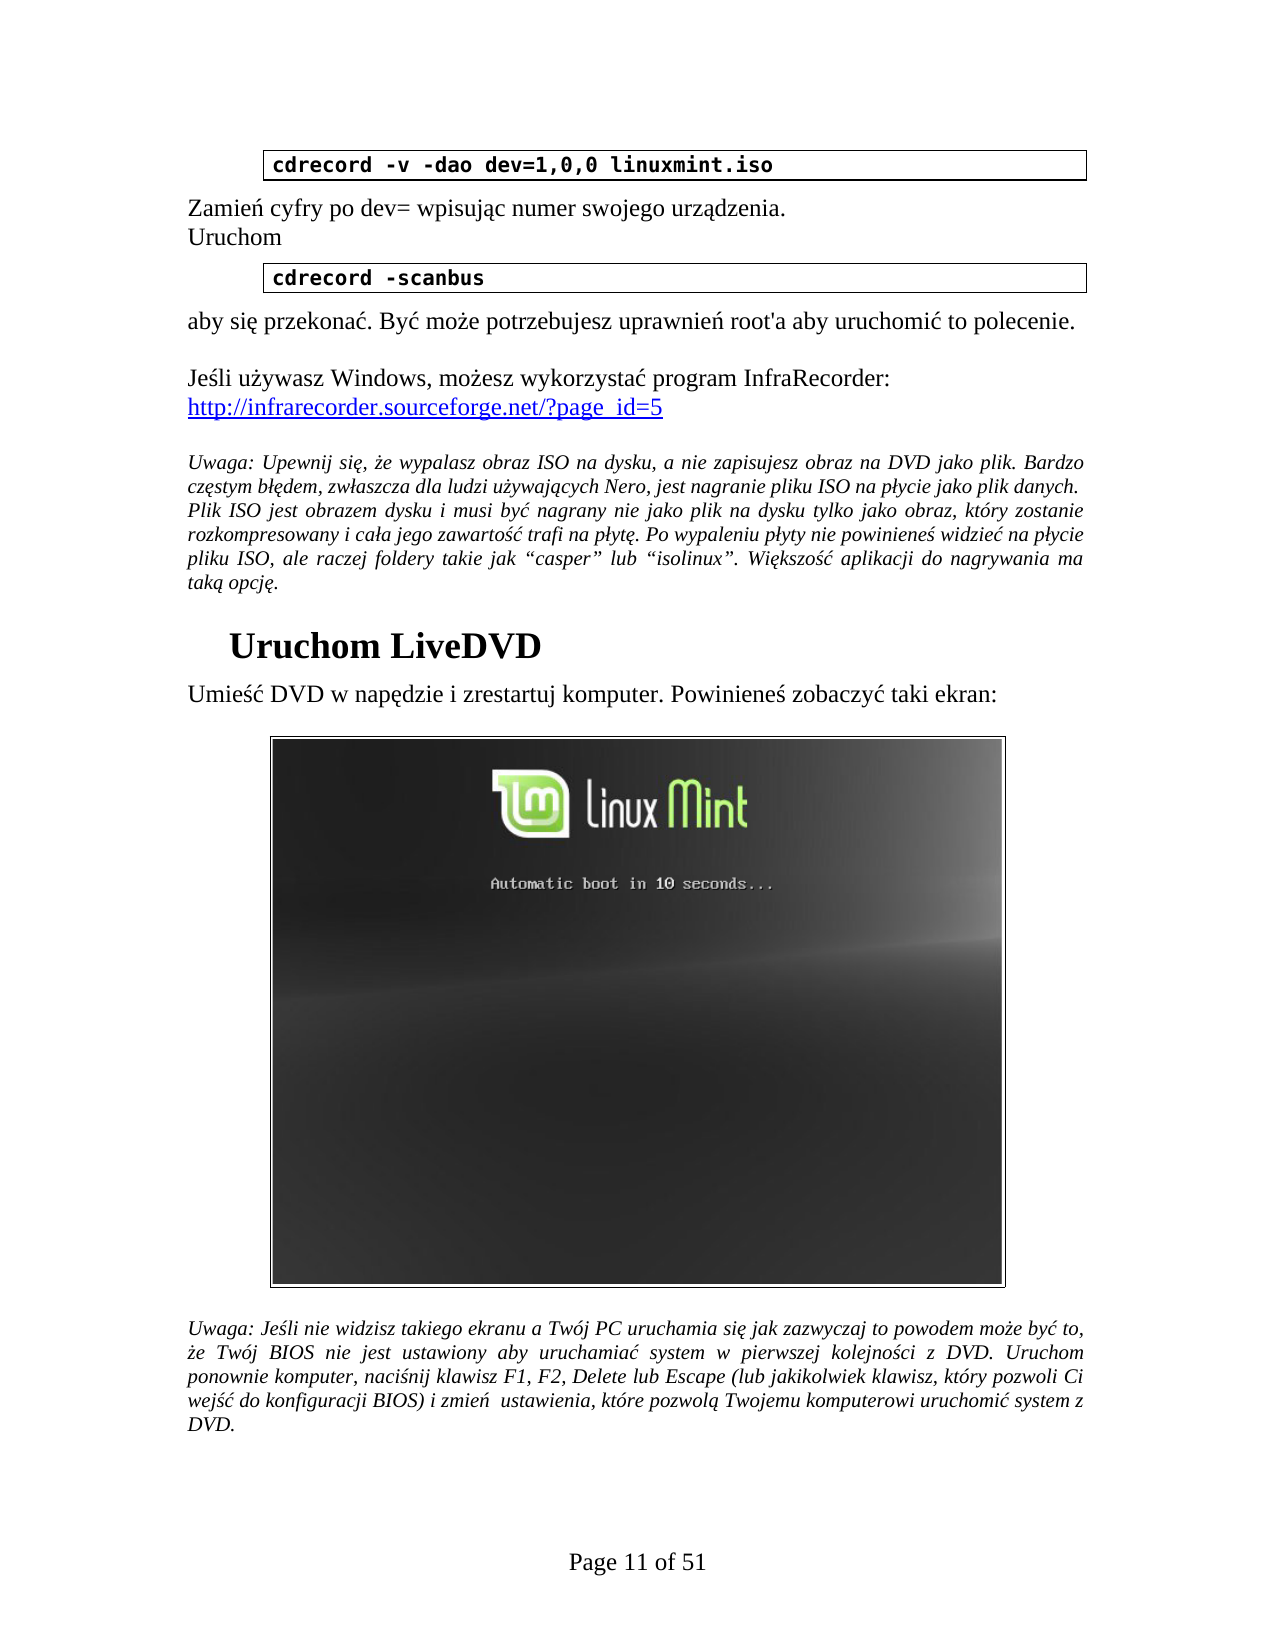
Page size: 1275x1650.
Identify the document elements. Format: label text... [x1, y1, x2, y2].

text Uwaga: Upewnij się, że wypalasz obraz ISO na dysku, a nie zapisujesz obraz na DVD jako plik. Bardzo częstym błędem, zwłaszcza dla ludzi używających Nero, jest nagranie pliku ISO na płycie jako plik danych. [187, 450, 1087, 498]
text Jeśli używasz Windows, możesz wykorzystać program InfraRecorder: [187, 363, 1087, 392]
text cdrecord -scanbus [264, 264, 1086, 292]
text aby się przekonać. Być może potrzebujesz uprawnień root'a aby uruchomić to polecenie. [187, 306, 1087, 335]
subtitle Uruchom LiveDVD [187, 623, 1087, 666]
text Uruchom [187, 222, 1087, 251]
text cdrecord -v -dao dev=1,0,0 linuxmint.iso [264, 151, 1086, 179]
picture [272, 739, 1003, 1284]
text Zamień cyfry po dev= wpisując numer swojego urządzenia. [187, 193, 1087, 222]
text Umieść DVD w napędzie i zrestartuj komputer. Powinieneś zobaczyć taki ekran: [187, 679, 1087, 708]
text http://infrarecorder.sourceforge.net/?page_id=5 [187, 392, 1087, 421]
text Plik ISO jest obrazem dysku i musi być nagrany nie jako plik na dysku tylko jako obraz, który zostanie rozkompresowany i cała jego zawartość trafi na płytę. Po wypaleniu płyty nie powinieneś widzieć na płycie pliku ISO, ale raczej foldery takie jak “casper” lub “isolinux”. Większość aplikacji do nagrywania ma taką opcję. [187, 498, 1087, 594]
